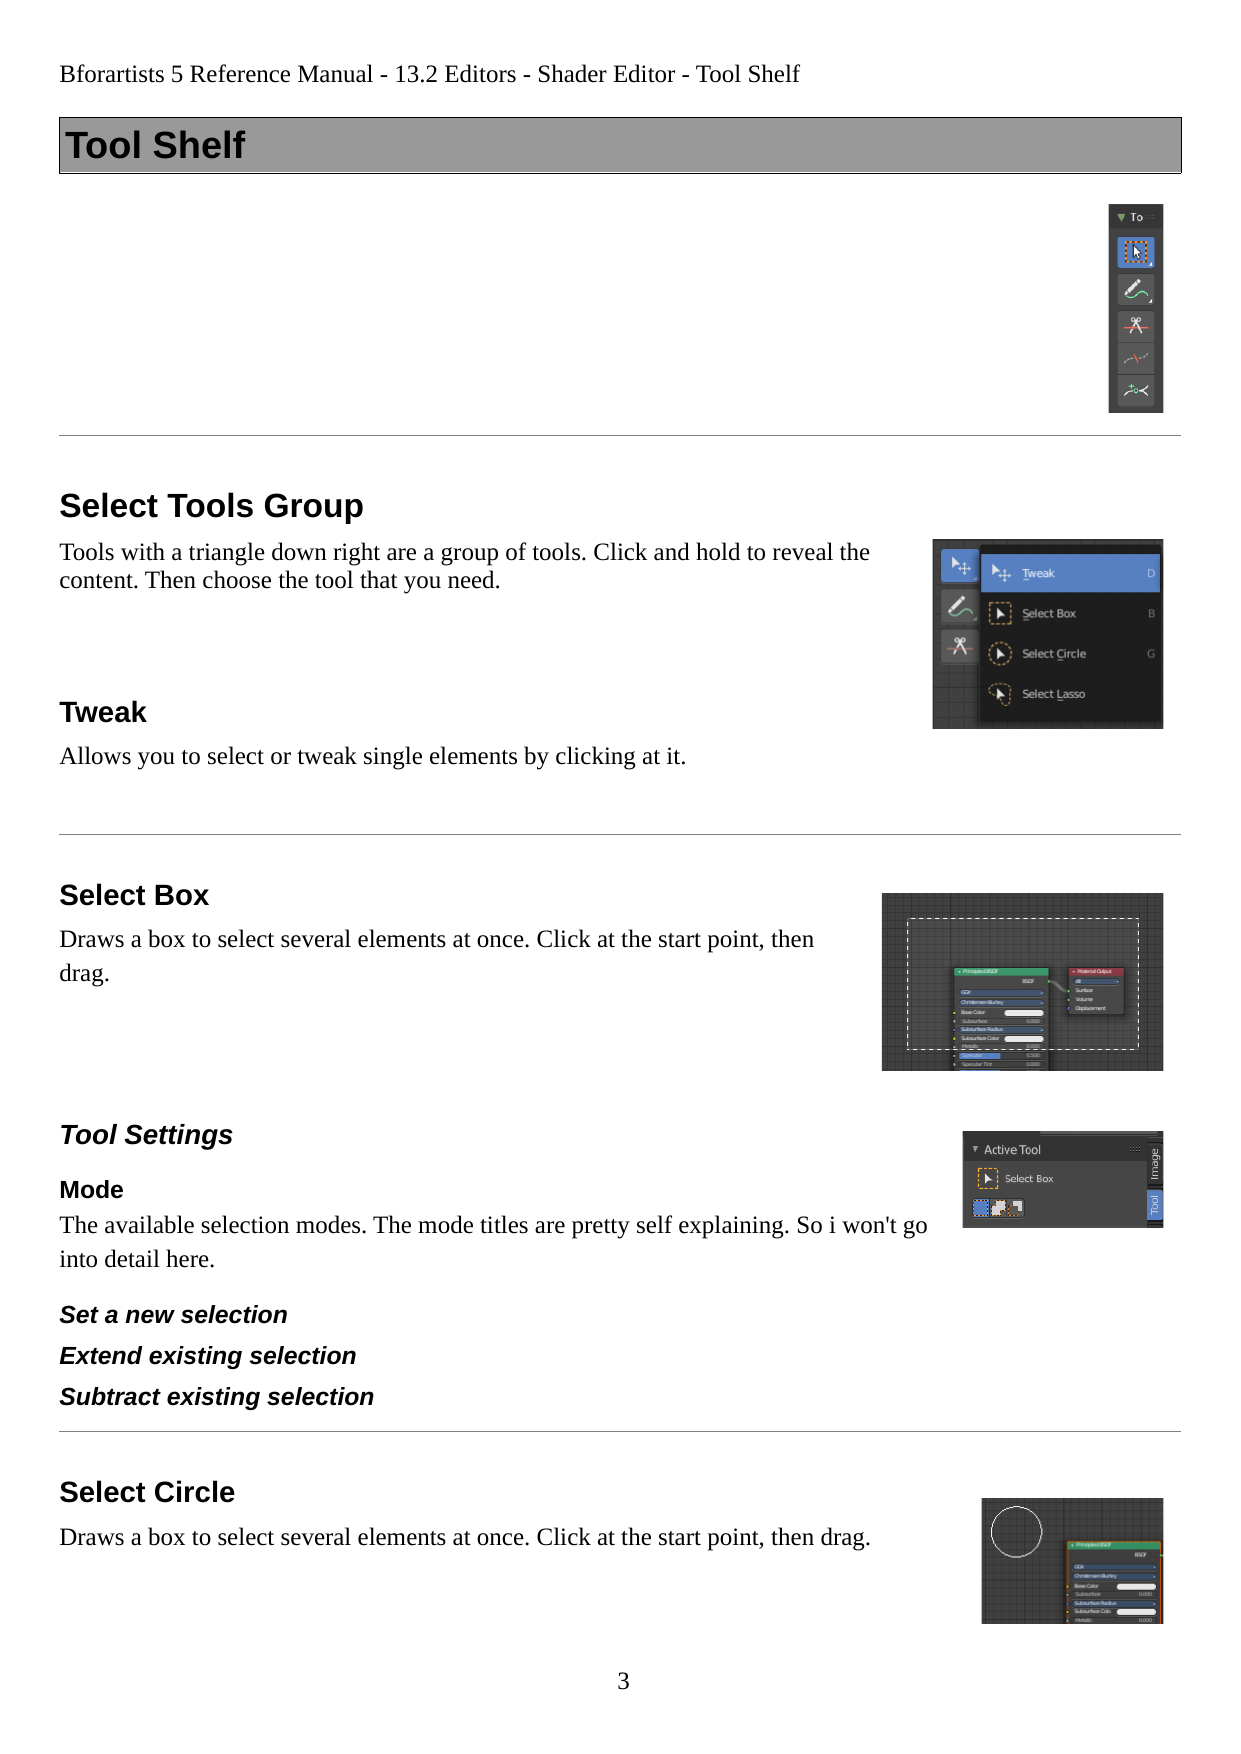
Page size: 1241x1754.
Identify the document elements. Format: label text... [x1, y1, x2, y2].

subtitle Tool Settings [59, 1118, 1181, 1150]
text The available selection modes. The mode titles are pretty self explaining. So i won't go into detail here. [59, 1210, 1181, 1273]
subtitle Select Box [59, 878, 1181, 912]
table_header Tool Shelf [60, 118, 1181, 172]
text Allows you to select or tweak single elements by clicking at it. [59, 741, 1181, 770]
subtitle Tweak [59, 695, 932, 729]
picture [881, 893, 1164, 1071]
picture [932, 539, 1164, 729]
picture [1108, 204, 1164, 413]
picture [981, 1498, 1164, 1624]
subtitle Mode [59, 1175, 962, 1204]
text Draws a box to select several elements at once. Click at the start point, then drag. [59, 924, 881, 987]
text Tools with a triangle down right are a group of tools. Click and hold to reveal the content. Then choose the tool that you need. [59, 537, 1181, 594]
subtitle [1164, 695, 1181, 729]
subtitle [1164, 1175, 1181, 1204]
subtitle Subtract existing selection [59, 1382, 1181, 1410]
picture [962, 1131, 1164, 1228]
subtitle Extend existing selection [59, 1341, 1181, 1369]
subtitle Select Circle [59, 1475, 1181, 1509]
subtitle Select Tools Group [59, 486, 1181, 524]
subtitle Set a new selection [59, 1300, 1181, 1328]
text Draws a box to select several elements at once. Click at the start point, then drag. [59, 1522, 981, 1550]
